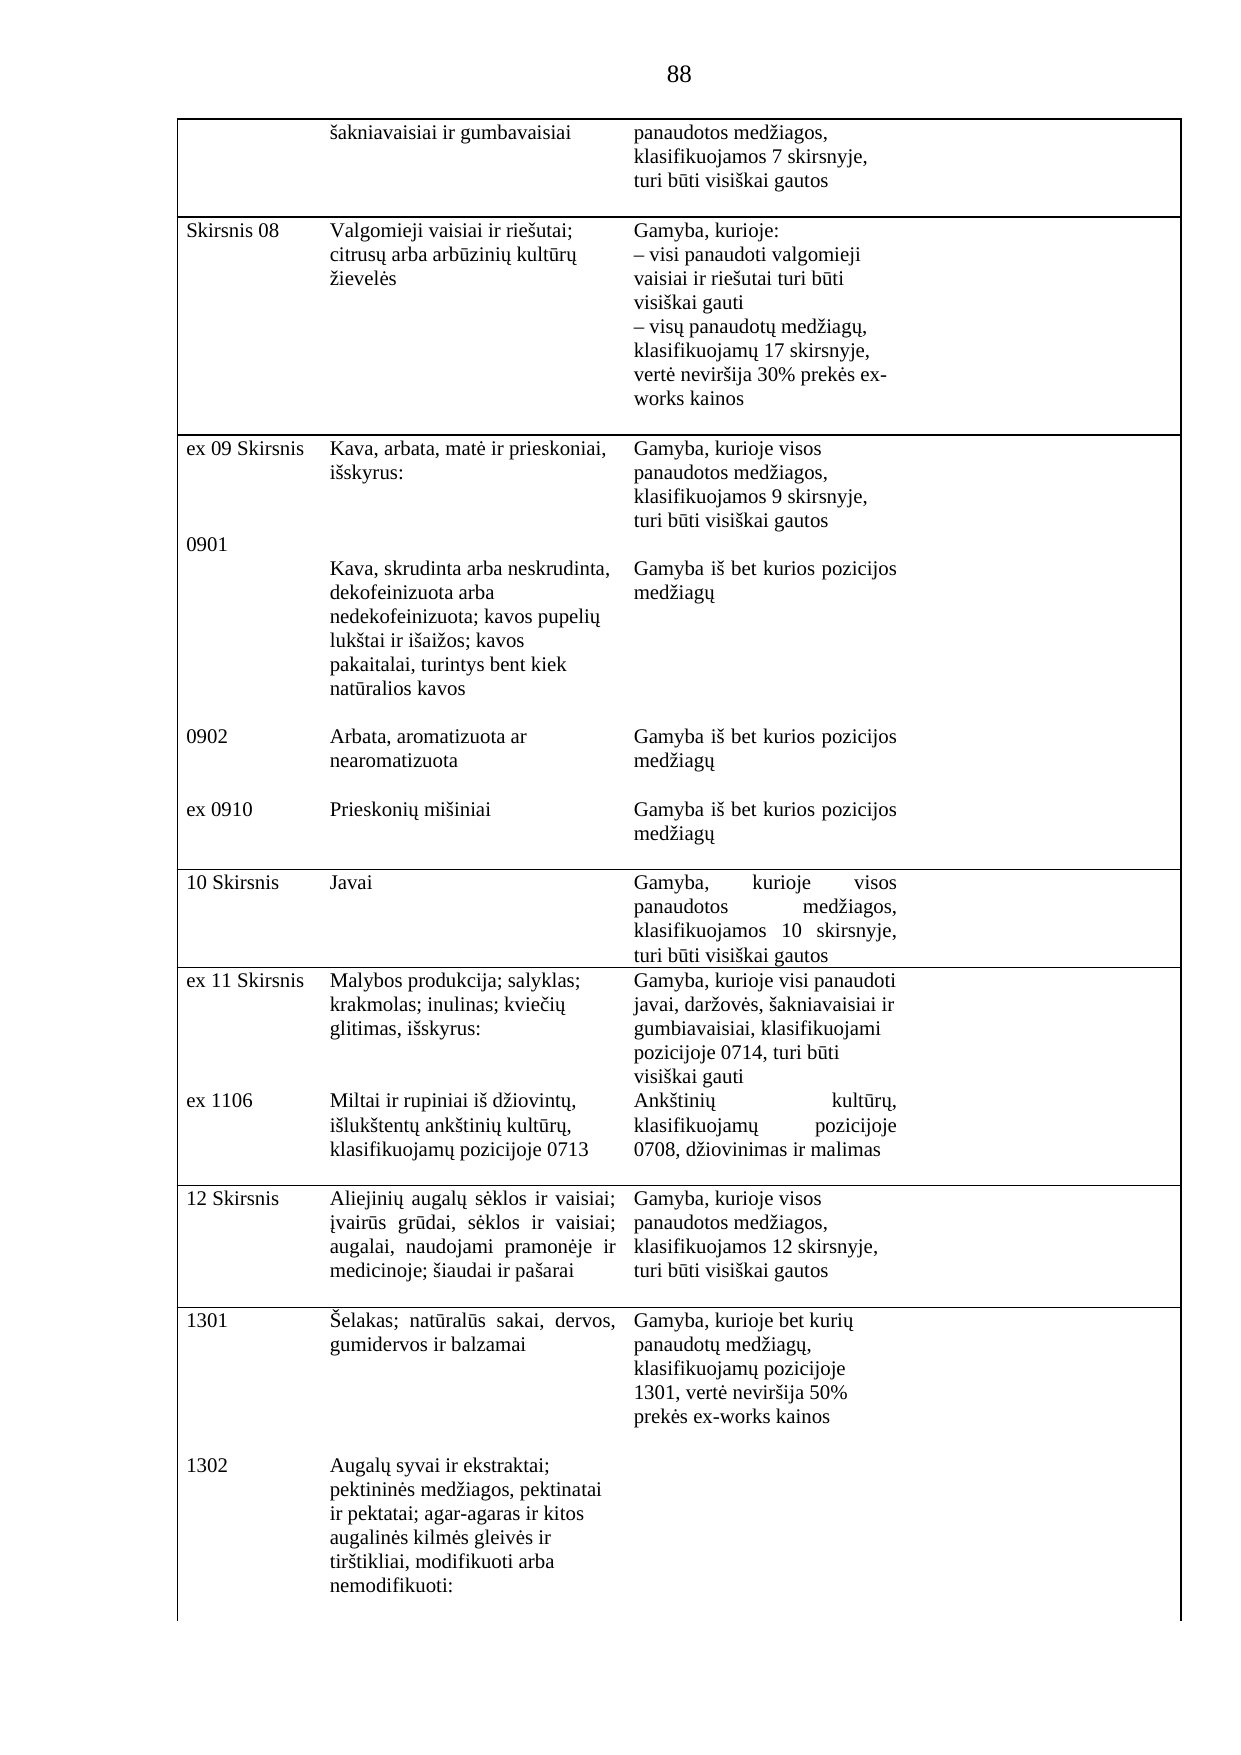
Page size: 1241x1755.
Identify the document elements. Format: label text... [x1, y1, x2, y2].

table_cell [906, 436, 1180, 724]
table_cell Gamyba, kurioje visos panaudotos medžiagos, klasifikuojamos 12 skirsnyje, turi būti visiškai gautos [625, 1186, 906, 1307]
table_cell [906, 1308, 1180, 1452]
table_cell Valgomieji vaisiai ir riešutai; citrusų arba arbūzinių kultūrų žievelės [321, 218, 625, 434]
table_cell [625, 1453, 906, 1621]
table_cell Augalų syvai ir ekstraktai; pektininės medžiagos, pektinatai ir pektatai; agar-agaras ir kitos augalinės kilmės gleivės ir tirštikliai, modifikuoti arba nemodifikuoti: [321, 1453, 625, 1621]
table_cell 0902 [178, 724, 321, 797]
table_cell Gamyba, kurioje visos panaudotos medžiagos, klasifikuojamos 9 skirsnyje, turi būti visiškai gautos Gamyba iš bet kurios pozicijos medžiagų [625, 436, 906, 724]
table_cell 10 Skirsnis [178, 870, 321, 967]
table_cell 12 Skirsnis [178, 1186, 321, 1307]
table_cell [178, 120, 321, 216]
table_cell 1302 [178, 1453, 321, 1621]
table_cell Gamyba, kurioje bet kurių panaudotų medžiagų, klasifikuojamų pozicijoje 1301, vertė neviršija 50% prekės ex-works kainos [625, 1308, 906, 1452]
table_cell [906, 120, 1180, 216]
table_cell [906, 724, 1180, 797]
table_cell [906, 870, 1180, 967]
table_cell Šelakas; natūralūs sakai, dervos, gumidervos ir balzamai [321, 1308, 625, 1452]
table_cell 1301 [178, 1308, 321, 1452]
table_cell Javai [321, 870, 625, 967]
table_cell ex 09 Skirsnis 0901 [178, 436, 321, 724]
table_cell Arbata, aromatizuota ar nearomatizuota [321, 724, 625, 797]
table_cell Gamyba iš bet kurios pozicijos medžiagų [625, 724, 906, 797]
table_cell Prieskonių mišiniai [321, 797, 625, 869]
table_cell ex 11 Skirsnis [178, 968, 321, 1088]
table_cell [906, 968, 1180, 1088]
table_cell ex 1106 [178, 1089, 321, 1185]
table_cell panaudotos medžiagos, klasifikuojamos 7 skirsnyje, turi būti visiškai gautos [625, 120, 906, 216]
table_cell Gamyba iš bet kurios pozicijos medžiagų [625, 797, 906, 869]
table_cell Ankštinių kultūrų, klasifikuojamų pozicijoje 0708, džiovinimas ir malimas [625, 1089, 906, 1185]
table_cell Gamyba, kurioje visi panaudoti javai, daržovės, šakniavaisiai ir gumbiavaisiai, klasifikuojami pozicijoje 0714, turi būti visiškai gauti [625, 968, 906, 1088]
table_cell [906, 797, 1180, 869]
table_cell [906, 1089, 1180, 1185]
table_cell Malybos produkcija; salyklas; krakmolas; inulinas; kviečių glitimas, išskyrus: [321, 968, 625, 1088]
table_cell šakniavaisiai ir gumbavaisiai [321, 120, 625, 216]
table_cell [906, 218, 1180, 434]
table_cell Miltai ir rupiniai iš džiovintų, išlukštentų ankštinių kultūrų, klasifikuojamų pozicijoje 0713 [321, 1089, 625, 1185]
table_cell ex 0910 [178, 797, 321, 869]
table_cell [906, 1186, 1180, 1307]
table_cell Skirsnis 08 [178, 218, 321, 434]
table_cell [906, 1453, 1180, 1621]
table_cell Gamyba, kurioje: – visi panaudoti valgomieji vaisiai ir riešutai turi būti visiškai gauti – visų panaudotų medžiagų, klasifikuojamų 17 skirsnyje, vertė neviršija 30% prekės ex-works kainos [625, 218, 906, 434]
table_cell Aliejinių augalų sėklos ir vaisiai; įvairūs grūdai, sėklos ir vaisiai; augalai, naudojami pramonėje ir medicinoje; šiaudai ir pašarai [321, 1186, 625, 1307]
table_cell Gamyba, kurioje visos panaudotos medžiagos, klasifikuojamos 10 skirsnyje, turi būti visiškai gautos [625, 870, 906, 967]
table_cell Kava, arbata, matė ir prieskoniai, išskyrus: Kava, skrudinta arba neskrudinta, dekofeinizuota arba nedekofeinizuota; kavos pupelių lukštai ir išaižos; kavos pakaitalai, turintys bent kiek natūralios kavos [321, 436, 625, 724]
